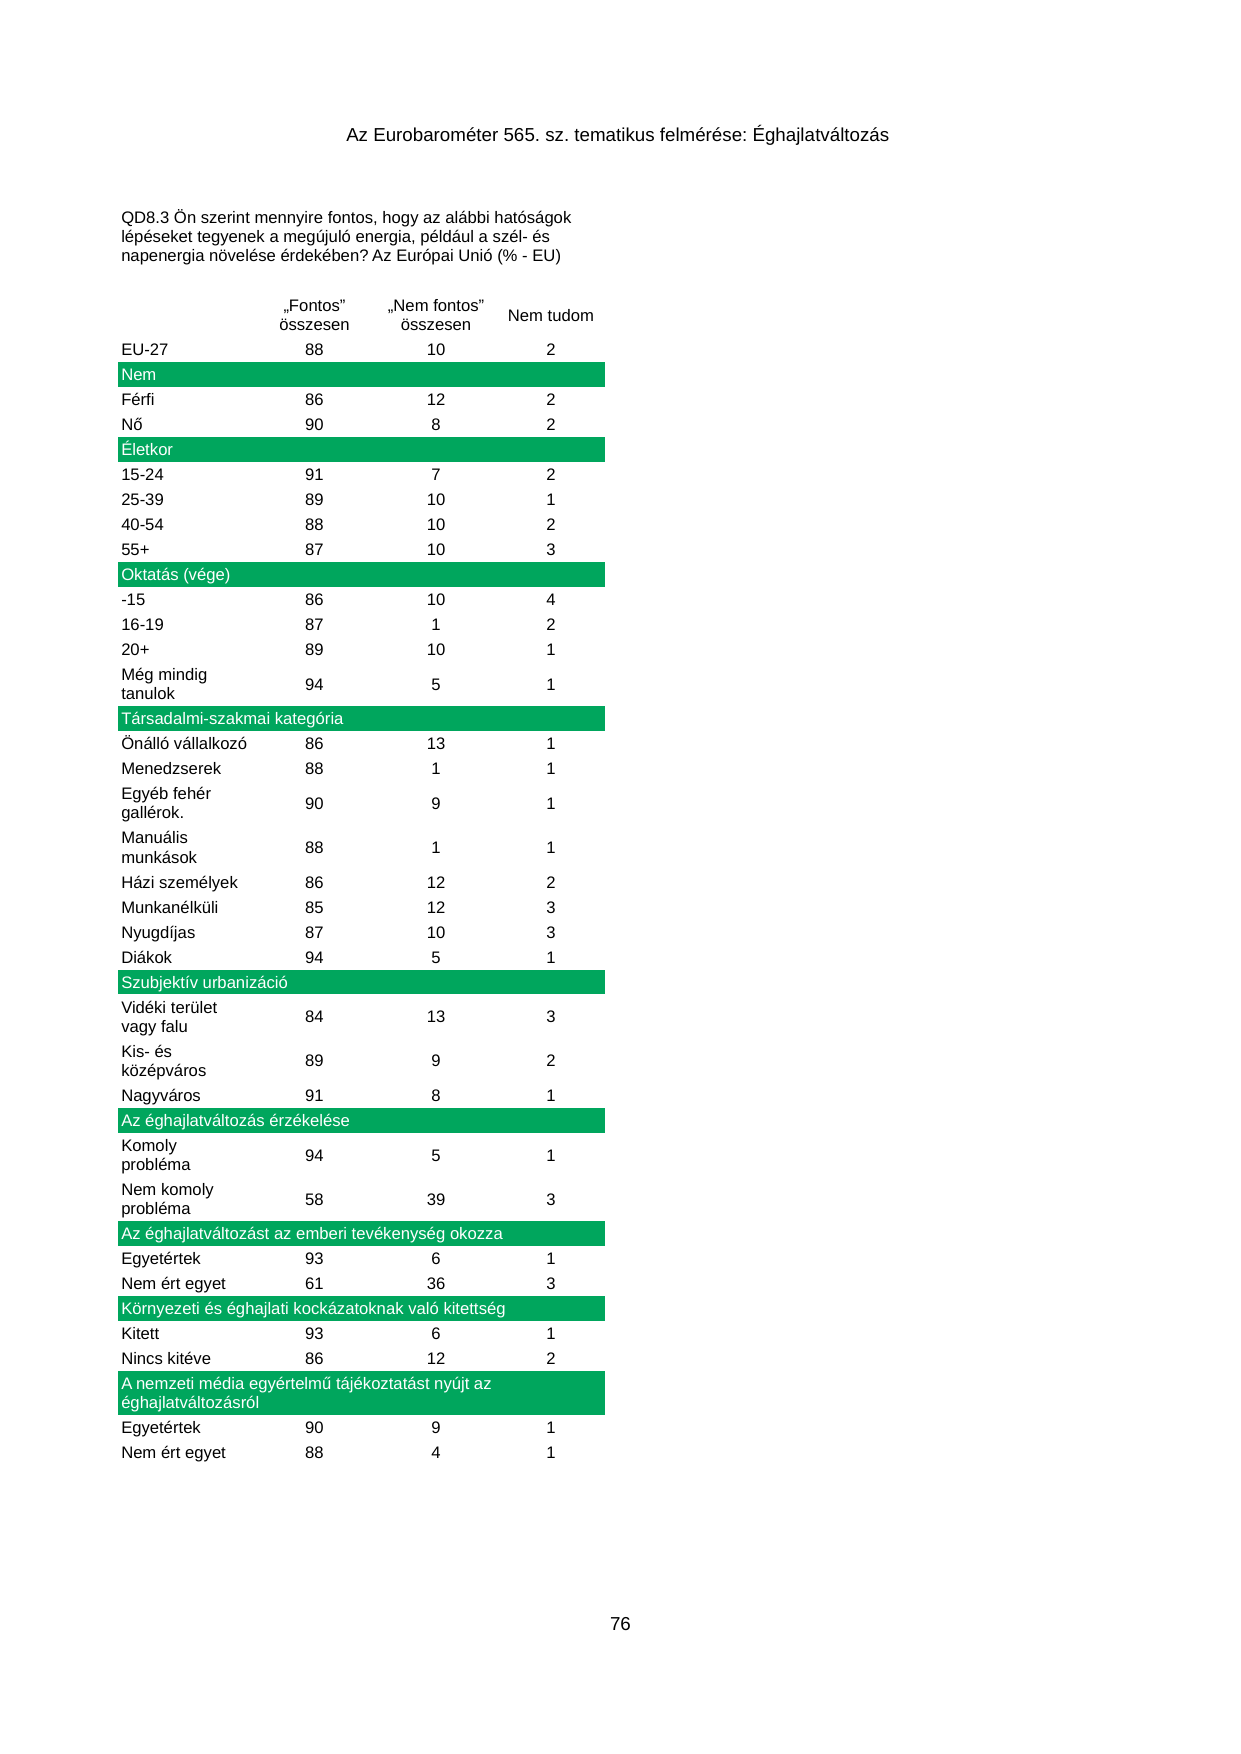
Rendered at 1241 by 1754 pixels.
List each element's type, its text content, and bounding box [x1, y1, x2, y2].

table_cell 1 [496, 1440, 605, 1465]
table_cell 86 [253, 387, 375, 412]
table_cell 86 [253, 731, 375, 756]
table_cell 86 [253, 587, 375, 612]
table_cell 5 [375, 945, 496, 969]
table_cell 39 [375, 1177, 496, 1221]
table_cell [253, 268, 375, 293]
table_cell 93 [253, 1246, 375, 1271]
table_cell 84 [253, 995, 375, 1039]
table_cell 94 [253, 1133, 375, 1177]
table_cell Önálló vállalkozó [118, 731, 253, 756]
table_cell 1 [375, 756, 496, 781]
table_cell Házi személyek [118, 870, 253, 894]
table_cell 1 [496, 1133, 605, 1177]
table_cell 3 [496, 995, 605, 1039]
table_cell 10 [375, 637, 496, 662]
table_cell 87 [253, 920, 375, 944]
table_cell 1 [496, 1415, 605, 1440]
table_cell 1 [496, 825, 605, 869]
table_cell 12 [375, 1346, 496, 1371]
table_cell 2 [496, 612, 605, 637]
table_cell Szubjektív urbanizáció [118, 970, 605, 994]
table_cell 2 [496, 512, 605, 537]
table_cell 4 [375, 1440, 496, 1465]
table_cell Még mindig tanulok [118, 662, 253, 706]
table_cell 1 [496, 781, 605, 825]
table_cell 10 [375, 537, 496, 562]
table_cell 5 [375, 662, 496, 706]
table_cell 89 [253, 637, 375, 662]
table_cell 1 [496, 1083, 605, 1108]
table_cell 15-24 [118, 462, 253, 487]
table_cell 1 [496, 1246, 605, 1271]
table_cell Menedzserek [118, 756, 253, 781]
table_cell A nemzeti média egyértelmű tájékoztatást nyújt az éghajlatváltozásról [118, 1371, 605, 1415]
table_cell Kitett [118, 1321, 253, 1346]
table_cell 3 [496, 1271, 605, 1296]
table_cell 87 [253, 612, 375, 637]
table_cell Egyetértek [118, 1415, 253, 1440]
table_cell 1 [496, 731, 605, 756]
table_cell Nem ért egyet [118, 1271, 253, 1296]
table_cell Egyéb fehér gallérok. [118, 781, 253, 825]
table_cell 1 [375, 825, 496, 869]
table_cell 85 [253, 895, 375, 919]
table_cell 36 [375, 1271, 496, 1296]
table_cell Nem [118, 362, 605, 387]
table_cell Társadalmi-szakmai kategória [118, 706, 605, 731]
table_cell 88 [253, 512, 375, 537]
table_cell [118, 268, 253, 293]
table_cell 86 [253, 1346, 375, 1371]
table_cell 13 [375, 731, 496, 756]
table_cell 6 [375, 1321, 496, 1346]
table_cell 10 [375, 337, 496, 362]
table_cell 2 [496, 337, 605, 362]
table_cell 40-54 [118, 512, 253, 537]
table_cell 4 [496, 587, 605, 612]
table_cell 88 [253, 1440, 375, 1465]
table_cell 3 [496, 920, 605, 944]
table_cell „Nem fontos” összesen [375, 293, 496, 337]
table_cell Az éghajlatváltozás érzékelése [118, 1108, 605, 1133]
table_cell 1 [496, 945, 605, 969]
table_cell 13 [375, 995, 496, 1039]
table_cell 2 [496, 462, 605, 487]
table_cell 58 [253, 1177, 375, 1221]
table_cell 88 [253, 756, 375, 781]
table_cell Nagyváros [118, 1083, 253, 1108]
table_cell 2 [496, 412, 605, 437]
table_cell Nő [118, 412, 253, 437]
table_cell 1 [496, 662, 605, 706]
table_cell 5 [375, 1133, 496, 1177]
table_cell 94 [253, 662, 375, 706]
table_cell 3 [496, 1177, 605, 1221]
table_cell Manuális munkások [118, 825, 253, 869]
table_cell 2 [496, 1346, 605, 1371]
table_cell 1 [496, 756, 605, 781]
table_cell Kis- és középváros [118, 1039, 253, 1083]
table_cell „Fontos” összesen [253, 293, 375, 337]
table_cell 2 [496, 1039, 605, 1083]
table_cell 25-39 [118, 487, 253, 512]
table_cell -15 [118, 587, 253, 612]
table_cell 1 [496, 1321, 605, 1346]
table_cell 8 [375, 412, 496, 437]
table_cell Nem tudom [496, 293, 605, 337]
table_cell 93 [253, 1321, 375, 1346]
table_cell 94 [253, 945, 375, 969]
table_cell 10 [375, 512, 496, 537]
table_cell 90 [253, 412, 375, 437]
table_cell Nem komoly probléma [118, 1177, 253, 1221]
table_cell 10 [375, 487, 496, 512]
table_cell 88 [253, 825, 375, 869]
table_cell 12 [375, 870, 496, 894]
table_cell 89 [253, 1039, 375, 1083]
table_cell 3 [496, 895, 605, 919]
table_cell Környezeti és éghajlati kockázatoknak való kitettség [118, 1296, 605, 1321]
table_cell 87 [253, 537, 375, 562]
table_cell 89 [253, 487, 375, 512]
table_cell EU-27 [118, 337, 253, 362]
table_cell 3 [496, 537, 605, 562]
table_cell 1 [375, 612, 496, 637]
table_cell 9 [375, 1039, 496, 1083]
table_cell 2 [496, 387, 605, 412]
table_cell Egyetértek [118, 1246, 253, 1271]
table_cell [496, 268, 605, 293]
table_cell 2 [496, 870, 605, 894]
table_cell Vidéki terület vagy falu [118, 995, 253, 1039]
table_cell Nincs kitéve [118, 1346, 253, 1371]
table_cell 90 [253, 1415, 375, 1440]
table_cell 1 [496, 637, 605, 662]
table_cell 86 [253, 870, 375, 894]
table_cell 12 [375, 895, 496, 919]
table_cell 90 [253, 781, 375, 825]
table_cell 12 [375, 387, 496, 412]
table_cell 1 [496, 487, 605, 512]
table_cell [375, 268, 496, 293]
table_cell Férfi [118, 387, 253, 412]
table_cell 55+ [118, 537, 253, 562]
table_cell 16-19 [118, 612, 253, 637]
table_cell 7 [375, 462, 496, 487]
table_header QD8.3 Ön szerint mennyire fontos, hogy az alábbi hatóságok lépéseket tegyenek a megújuló energia, például a szél- és napenergia növelése érdekében? Az Európai Unió (% - EU) [118, 205, 605, 268]
table_cell 9 [375, 1415, 496, 1440]
table_cell 6 [375, 1246, 496, 1271]
table_cell 91 [253, 462, 375, 487]
table_cell Nem ért egyet [118, 1440, 253, 1465]
table_cell Nyugdíjas [118, 920, 253, 944]
table_cell 10 [375, 920, 496, 944]
table_cell 10 [375, 587, 496, 612]
table_cell Életkor [118, 437, 605, 462]
table_cell 88 [253, 337, 375, 362]
table_cell 8 [375, 1083, 496, 1108]
table_cell Komoly probléma [118, 1133, 253, 1177]
table_cell [118, 293, 253, 337]
table_cell Diákok [118, 945, 253, 969]
table_cell 91 [253, 1083, 375, 1108]
table_cell 61 [253, 1271, 375, 1296]
table_cell Oktatás (vége) [118, 562, 605, 587]
table_cell 20+ [118, 637, 253, 662]
table_cell Az éghajlatváltozást az emberi tevékenység okozza [118, 1221, 605, 1246]
table_cell 9 [375, 781, 496, 825]
table_cell Munkanélküli [118, 895, 253, 919]
